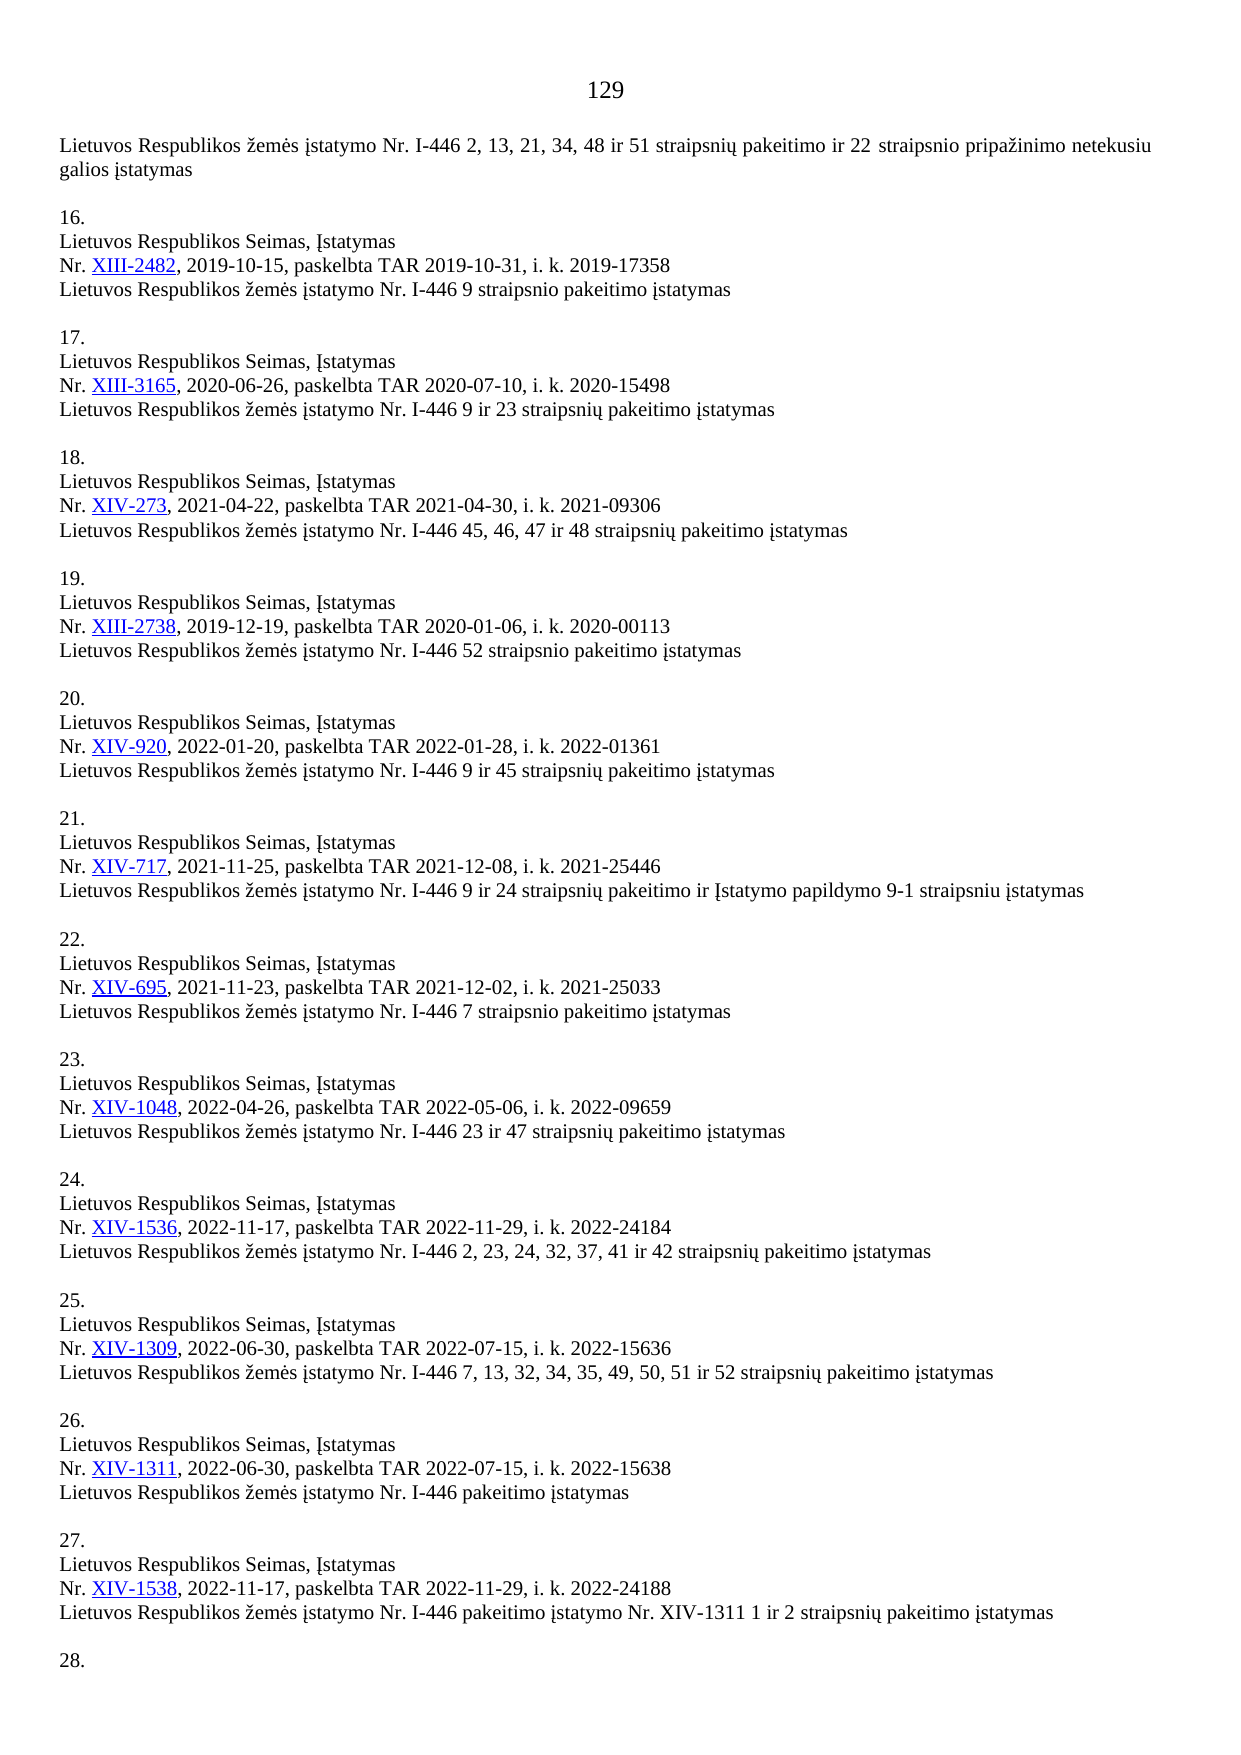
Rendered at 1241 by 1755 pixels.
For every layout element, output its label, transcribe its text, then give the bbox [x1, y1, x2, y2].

text 25. [59, 1287, 1152, 1312]
text 22. [59, 927, 1152, 951]
text 18. [59, 445, 1152, 469]
text Lietuvos Respublikos Seimas, Įstatymas [59, 1191, 1152, 1215]
text Nr. XIV-1311, 2022-06-30, paskelbta TAR 2022-07-15, i. k. 2022-15638 [59, 1456, 1152, 1480]
text 26. [59, 1408, 1152, 1432]
text Lietuvos Respublikos žemės įstatymo Nr. I-446 9 straipsnio pakeitimo įstatymas [59, 277, 1152, 301]
text 21. [59, 806, 1152, 830]
text 28. [59, 1648, 1152, 1672]
text Lietuvos Respublikos žemės įstatymo Nr. I-446 9 ir 45 straipsnių pakeitimo įstatymas [59, 758, 1152, 782]
text Nr. XIII-3165, 2020-06-26, paskelbta TAR 2020-07-10, i. k. 2020-15498 [59, 373, 1152, 397]
text Nr. XIII-2738, 2019-12-19, paskelbta TAR 2020-01-06, i. k. 2020-00113 [59, 614, 1152, 638]
text Lietuvos Respublikos Seimas, Įstatymas [59, 1432, 1152, 1456]
text Lietuvos Respublikos Seimas, Įstatymas [59, 710, 1152, 734]
text Lietuvos Respublikos Seimas, Įstatymas [59, 1552, 1152, 1576]
text Nr. XIII-2482, 2019-10-15, paskelbta TAR 2019-10-31, i. k. 2019-17358 [59, 253, 1152, 277]
text Lietuvos Respublikos žemės įstatymo Nr. I-446 7 straipsnio pakeitimo įstatymas [59, 999, 1152, 1023]
text Lietuvos Respublikos Seimas, Įstatymas [59, 590, 1152, 614]
text Nr. XIV-1538, 2022-11-17, paskelbta TAR 2022-11-29, i. k. 2022-24188 [59, 1576, 1152, 1600]
text Nr. XIV-717, 2021-11-25, paskelbta TAR 2021-12-08, i. k. 2021-25446 [59, 854, 1152, 878]
text 16. [59, 205, 1152, 229]
text Nr. XIV-695, 2021-11-23, paskelbta TAR 2021-12-02, i. k. 2021-25033 [59, 975, 1152, 999]
text Lietuvos Respublikos Seimas, Įstatymas [59, 830, 1152, 854]
text Lietuvos Respublikos Seimas, Įstatymas [59, 1312, 1152, 1336]
text Lietuvos Respublikos Seimas, Įstatymas [59, 469, 1152, 493]
text Lietuvos Respublikos žemės įstatymo Nr. I-446 2, 23, 24, 32, 37, 41 ir 42 straipsnių pakeitimo įstatymas [59, 1239, 1152, 1263]
text Nr. XIV-273, 2021-04-22, paskelbta TAR 2021-04-30, i. k. 2021-09306 [59, 493, 1152, 517]
text 24. [59, 1167, 1152, 1191]
text 27. [59, 1528, 1152, 1552]
text 23. [59, 1047, 1152, 1071]
text Nr. XIV-1309, 2022-06-30, paskelbta TAR 2022-07-15, i. k. 2022-15636 [59, 1336, 1152, 1360]
text Lietuvos Respublikos žemės įstatymo Nr. I-446 23 ir 47 straipsnių pakeitimo įstatymas [59, 1119, 1152, 1143]
text Lietuvos Respublikos žemės įstatymo Nr. I-446 pakeitimo įstatymo Nr. XIV-1311 1 ir 2 straipsnių pakeitimo įstatymas [59, 1600, 1152, 1624]
text Nr. XIV-920, 2022-01-20, paskelbta TAR 2022-01-28, i. k. 2022-01361 [59, 734, 1152, 758]
text 17. [59, 325, 1152, 349]
text Lietuvos Respublikos Seimas, Įstatymas [59, 951, 1152, 975]
text Lietuvos Respublikos žemės įstatymo Nr. I-446 2, 13, 21, 34, 48 ir 51 straipsnių pakeitimo ir 22 straipsnio pripažinimo netekusiu galios įstatymas [59, 132, 1152, 181]
text Lietuvos Respublikos žemės įstatymo Nr. I-446 7, 13, 32, 34, 35, 49, 50, 51 ir 52 straipsnių pakeitimo įstatymas [59, 1360, 1152, 1384]
text 19. [59, 566, 1152, 590]
text Lietuvos Respublikos žemės įstatymo Nr. I-446 9 ir 24 straipsnių pakeitimo ir Įstatymo papildymo 9-1 straipsniu įstatymas [59, 878, 1152, 902]
text Lietuvos Respublikos Seimas, Įstatymas [59, 349, 1152, 373]
text Nr. XIV-1048, 2022-04-26, paskelbta TAR 2022-05-06, i. k. 2022-09659 [59, 1095, 1152, 1119]
text 20. [59, 686, 1152, 710]
text Lietuvos Respublikos žemės įstatymo Nr. I-446 52 straipsnio pakeitimo įstatymas [59, 638, 1152, 662]
text Lietuvos Respublikos Seimas, Įstatymas [59, 1071, 1152, 1095]
text Nr. XIV-1536, 2022-11-17, paskelbta TAR 2022-11-29, i. k. 2022-24184 [59, 1215, 1152, 1239]
text Lietuvos Respublikos žemės įstatymo Nr. I-446 45, 46, 47 ir 48 straipsnių pakeitimo įstatymas [59, 517, 1152, 542]
text Lietuvos Respublikos Seimas, Įstatymas [59, 229, 1152, 253]
text Lietuvos Respublikos žemės įstatymo Nr. I-446 9 ir 23 straipsnių pakeitimo įstatymas [59, 397, 1152, 421]
text Lietuvos Respublikos žemės įstatymo Nr. I-446 pakeitimo įstatymas [59, 1480, 1152, 1504]
